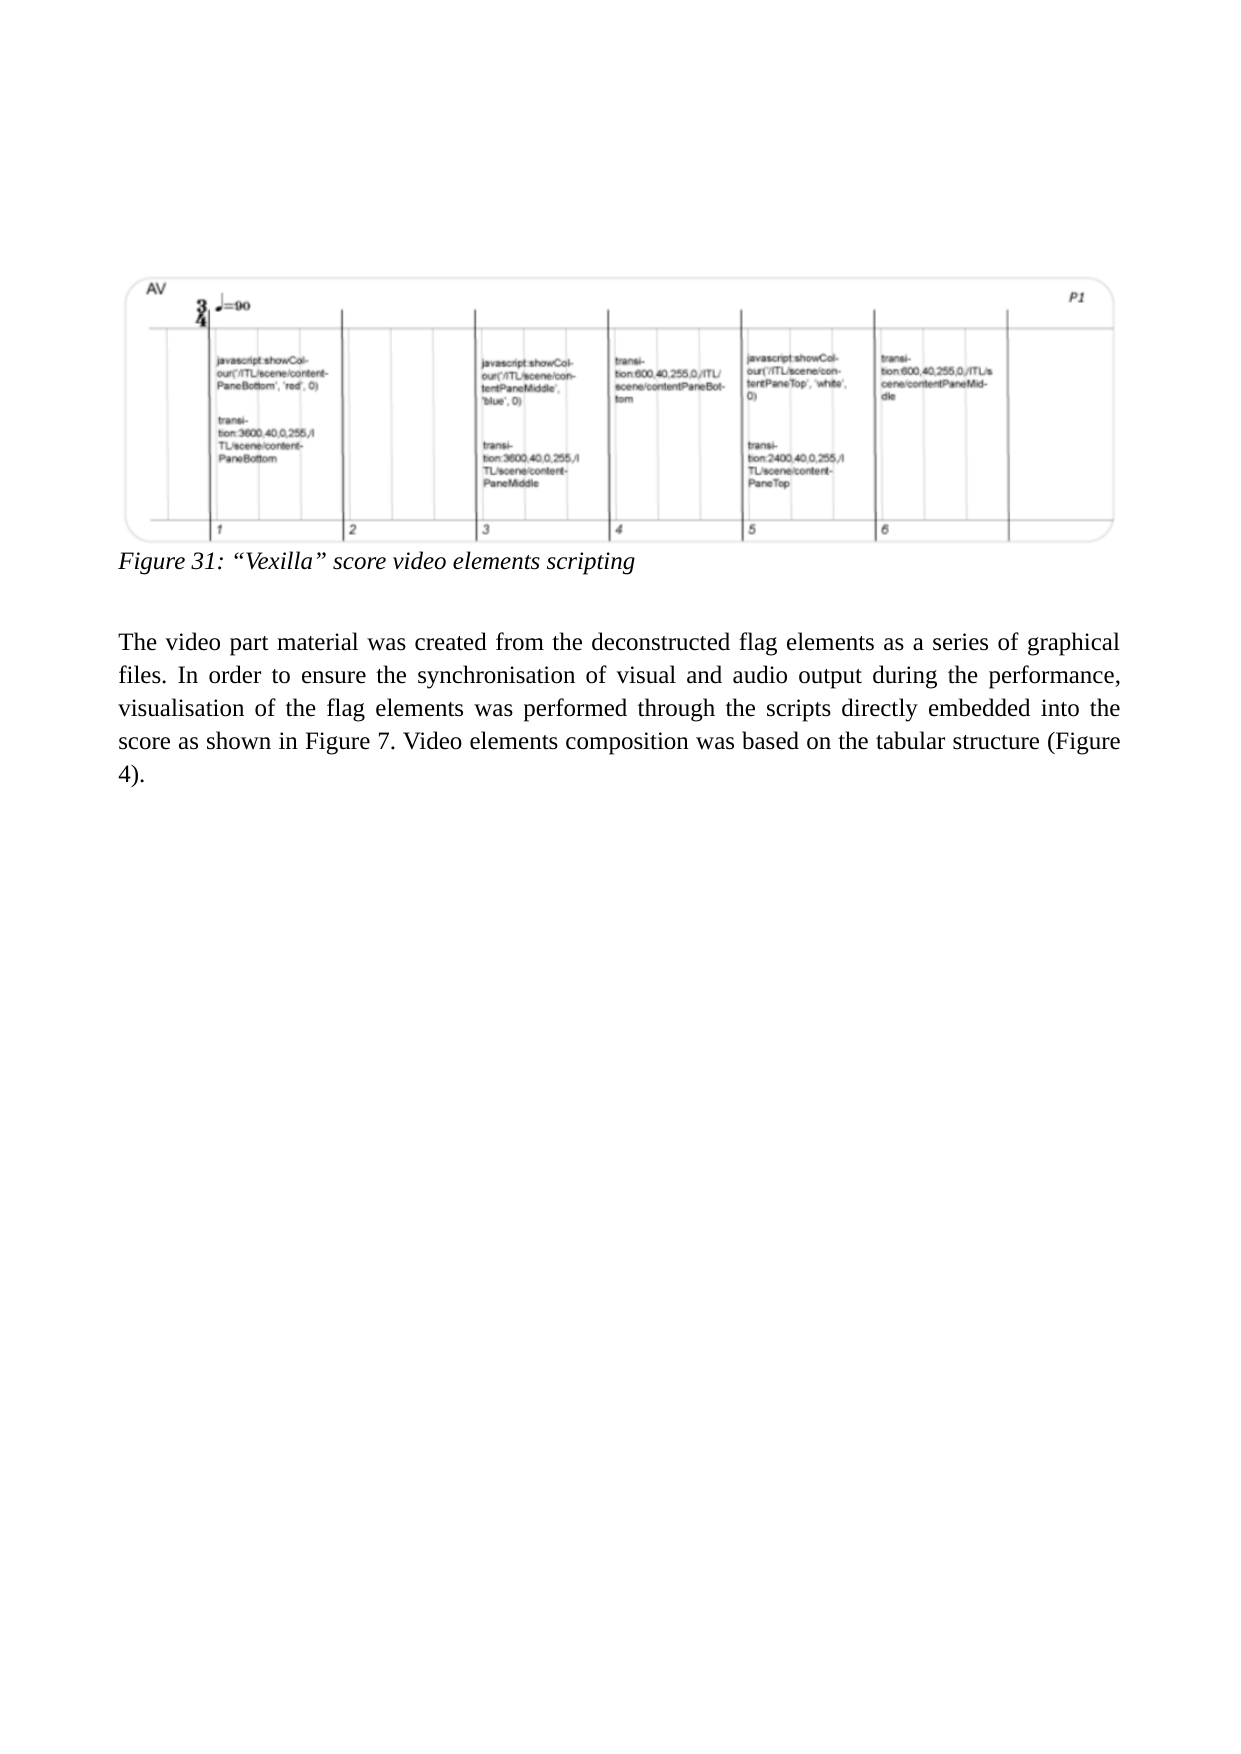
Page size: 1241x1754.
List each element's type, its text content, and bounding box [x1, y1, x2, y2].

picture [118, 273, 1123, 546]
text Figure 31: “Vexilla” score video elements scripting [118, 546, 1122, 575]
text The video part material was created from the deconstructed flag elements as a series of graphical files. In order to ensure the synchronisation of visual and audio output during the performance, visualisation of the flag elements was performed through the scripts directly embedded into the score as shown in Figure 7. Video elements composition was based on the tabular structure (Figure 4). [118, 627, 1122, 787]
